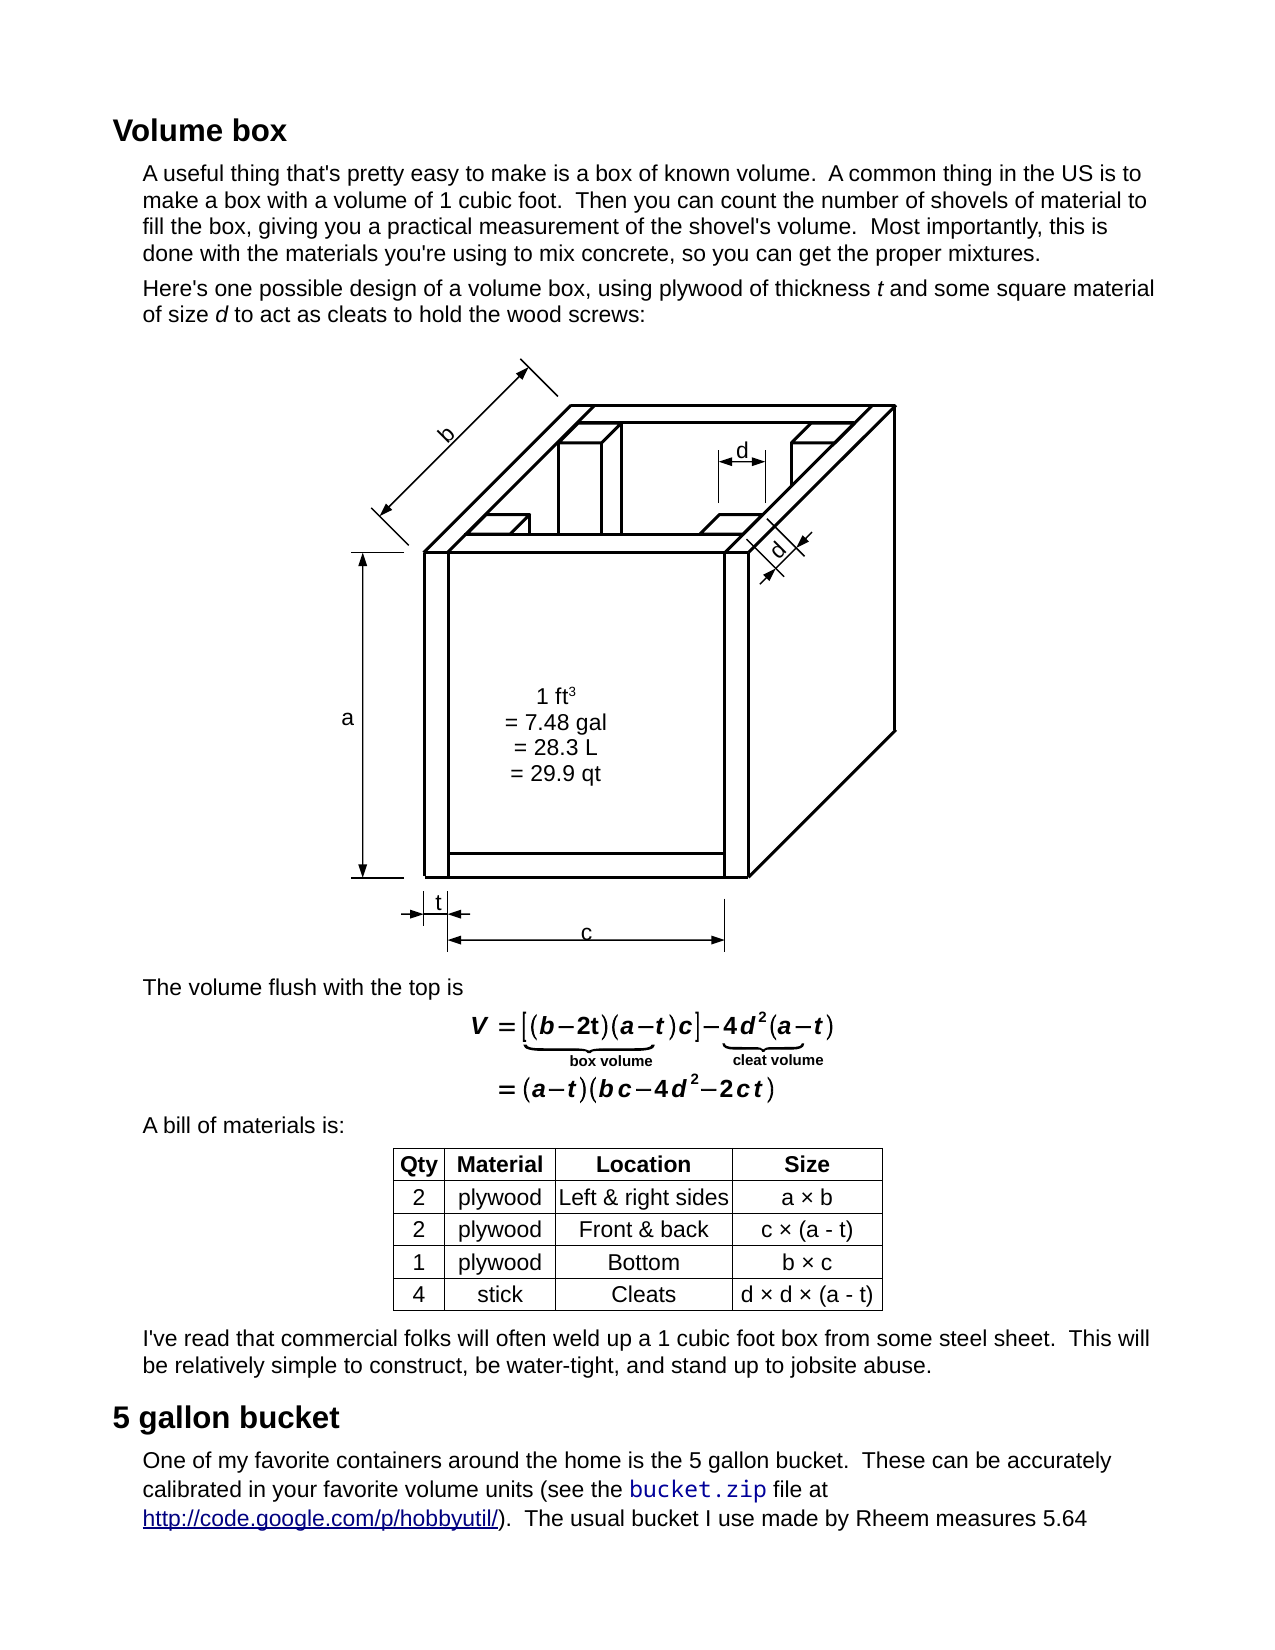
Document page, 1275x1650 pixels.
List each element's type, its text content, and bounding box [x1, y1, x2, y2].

table_cell Left & right sides [556, 1181, 732, 1213]
table_cell plywood [445, 1214, 555, 1245]
subtitle Volume box [112, 112, 1162, 148]
table_cell a × b [733, 1181, 882, 1213]
text A useful thing that's pretty easy to make is a box of known volume. A common thing in the US is to make a box with a volume of 1 cubic foot. Then you can count the number of shovels of material to fill the box, giving you a practical measurement of the shovel's volume. Most importantly, this is done with the materials you're using to mix concrete, so you can get the proper mixtures. [142, 160, 1162, 266]
text I've read that commercial folks will often weld up a 1 cubic foot box from some steel sheet. This will be relatively simple to construct, be water-tight, and stand up to jobsite abuse. [142, 1325, 1162, 1378]
text A bill of materials is: [142, 1112, 1162, 1139]
table_cell Bottom [556, 1246, 732, 1278]
subtitle 5 gallon bucket [112, 1399, 1162, 1435]
text The volume flush with the top is [142, 336, 1162, 1000]
table_cell Front & back [556, 1214, 732, 1245]
table_cell stick [445, 1279, 555, 1310]
table_header Size [733, 1149, 882, 1180]
text One of my favorite containers around the home is the 5 gallon bucket. These can be accurately calibrated in your favorite volume units (see the bucket.zip file at http://code.google.com/p/hobbyutil/). The usual bucket I use made by Rheem measures 5.64 [142, 1447, 1162, 1531]
table_cell plywood [445, 1181, 555, 1213]
table_cell 1 [394, 1246, 444, 1278]
table_header Location [556, 1149, 732, 1180]
table_cell 2 [394, 1181, 444, 1213]
table_cell 2 [394, 1214, 444, 1245]
table_cell Cleats [556, 1279, 732, 1310]
table_cell b × c [733, 1246, 882, 1278]
table_cell c × (a - t) [733, 1214, 882, 1245]
table_cell d × d × (a - t) [733, 1279, 882, 1310]
table_header Material [445, 1149, 555, 1180]
text Here's one possible design of a volume box, using plywood of thickness t and some square material of size d to act as cleats to hold the wood screws: [142, 275, 1162, 327]
table_header Qty [394, 1149, 444, 1180]
table_cell plywood [445, 1246, 555, 1278]
table_cell 4 [394, 1279, 444, 1310]
